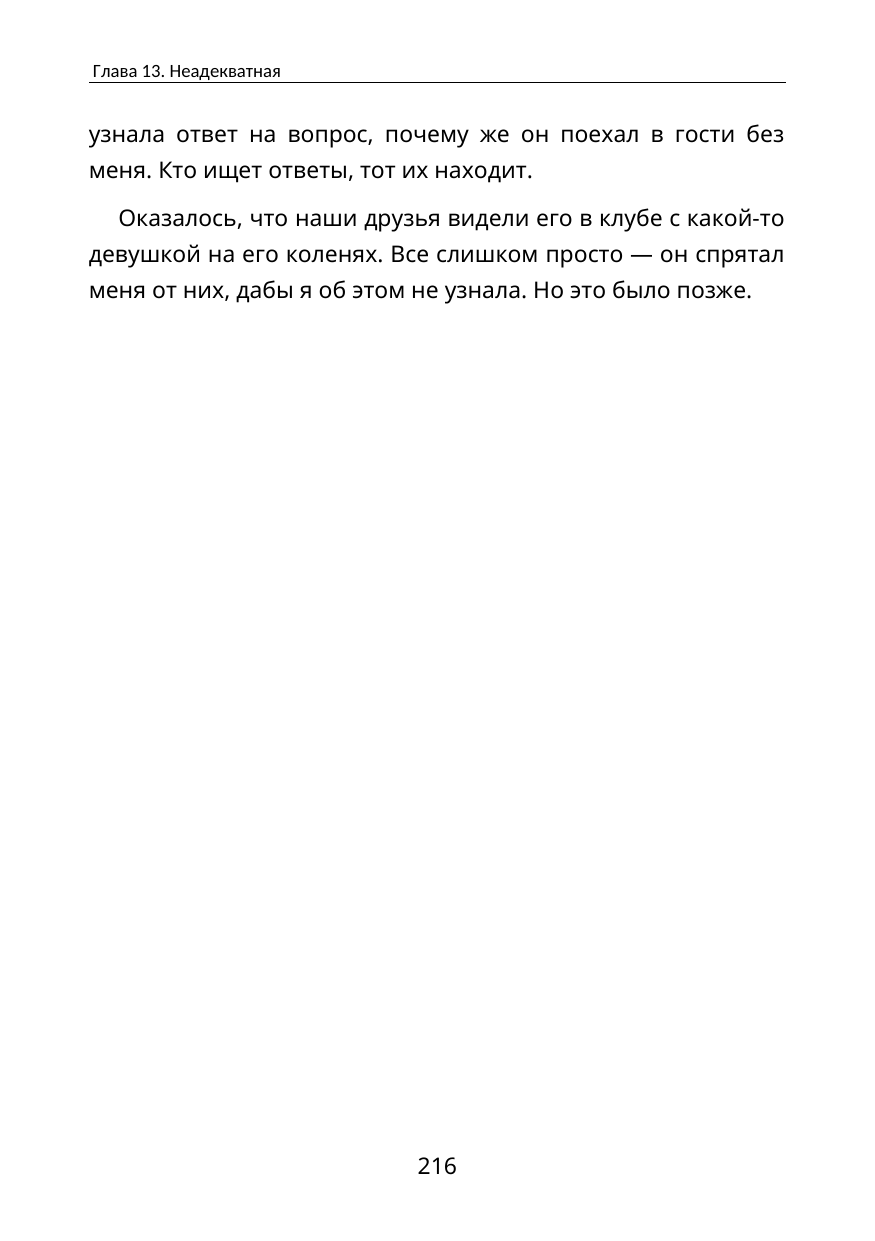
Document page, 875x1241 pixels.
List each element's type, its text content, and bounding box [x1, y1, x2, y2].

text Оказалось, что наши друзья видели его в клубе с какой-то девушкой на его коленях. Все слишком просто — он спрятал меня от них, дабы я об этом не узнала. Но это было позже. [88, 202, 786, 305]
text узнала ответ на вопрос, почему же он поехал в гости без меня. Кто ищет ответы, тот их находит. [88, 118, 786, 185]
